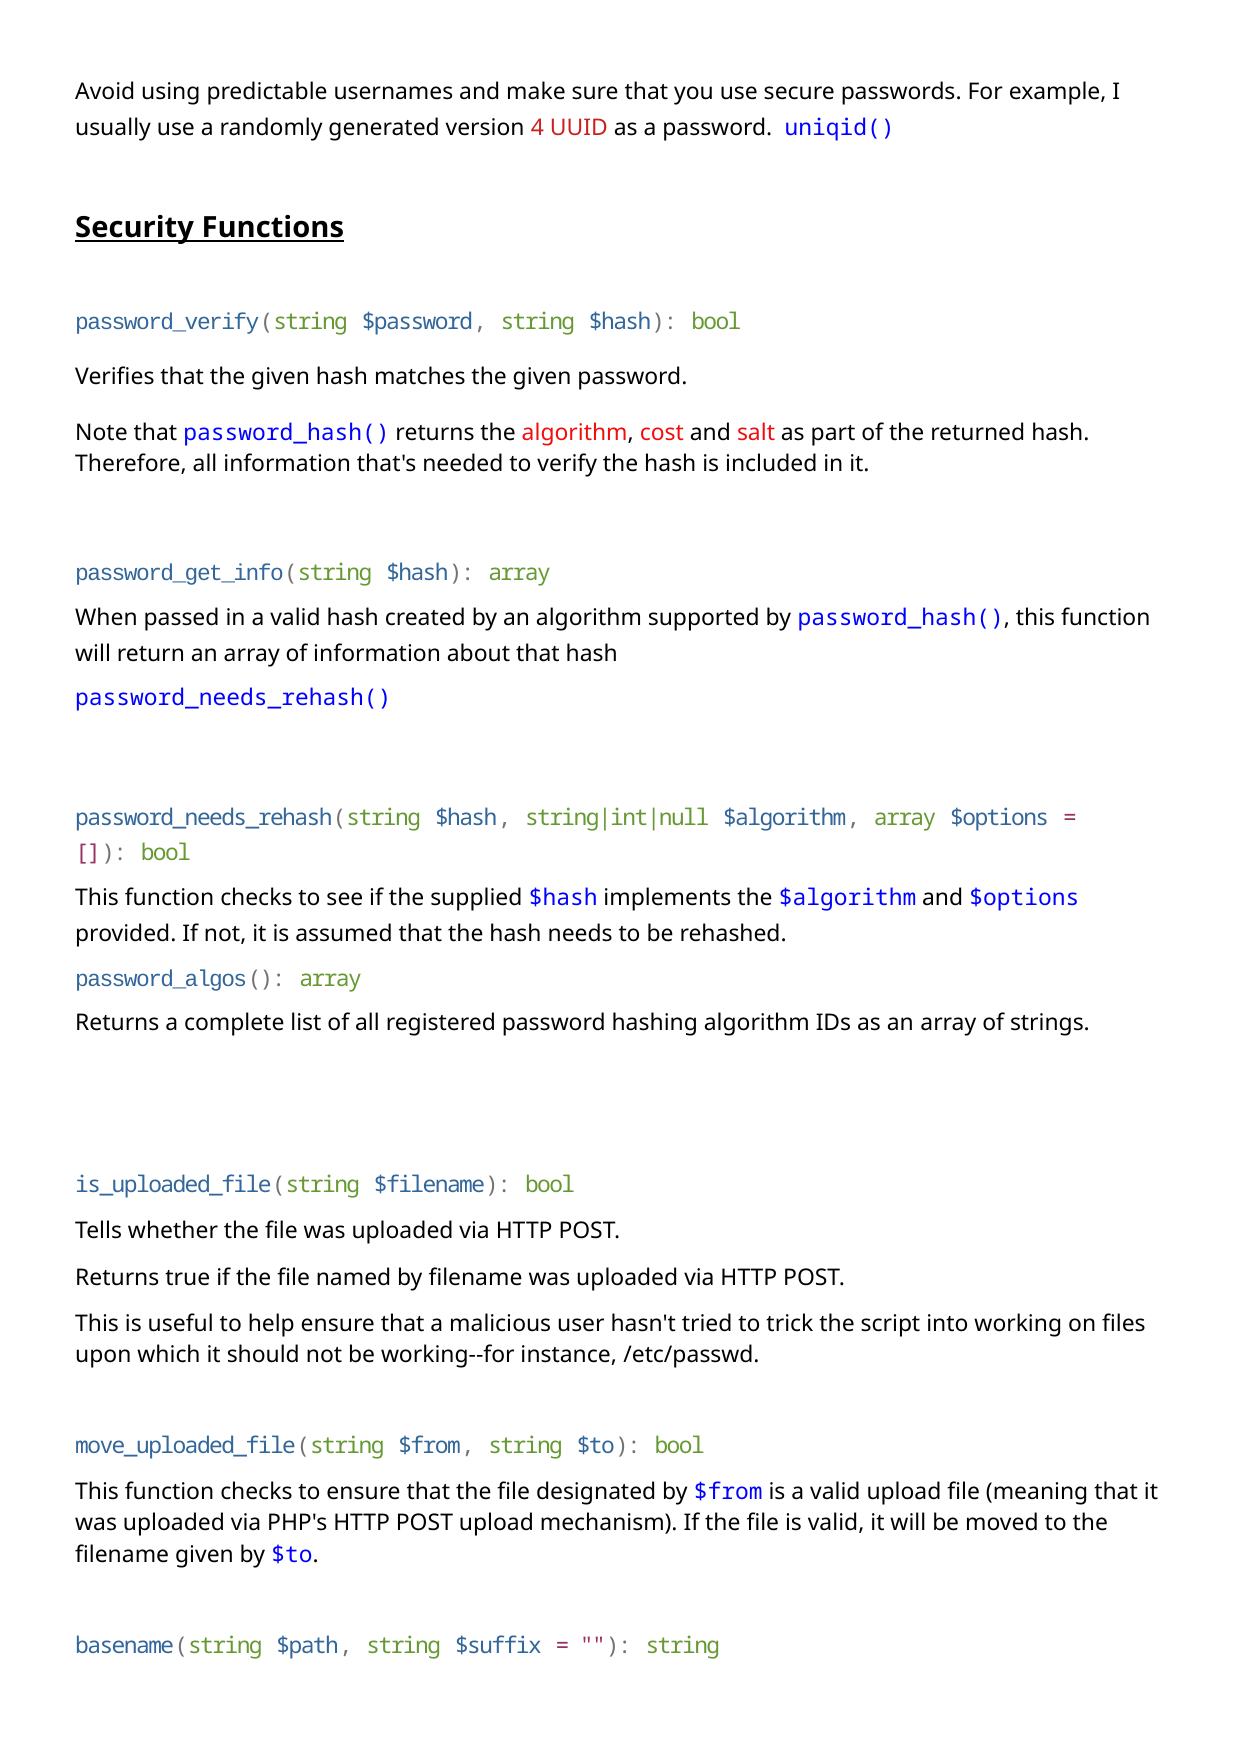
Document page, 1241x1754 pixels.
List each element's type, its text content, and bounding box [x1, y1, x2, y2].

text This function checks to ensure that the file designated by $from is a valid upload file (meaning that it was uploaded via PHP's HTTP POST upload mechanism). If the file is valid, it will be moved to the filename given by $to. [75, 1475, 1166, 1569]
text password_verify(string $password, string $hash): bool [75, 305, 1166, 336]
text Returns a complete list of all registered password hashing algorithm IDs as an array of strings. [75, 1005, 1166, 1037]
text This is useful to help ensure that a malicious user hasn't tried to trick the script into working on files upon which it should not be working--for instance, /etc/passwd. [75, 1307, 1166, 1369]
text Returns true if the file named by filename was uploaded via HTTP POST. [75, 1260, 1166, 1292]
text password_needs_rehash() [75, 681, 1166, 713]
text Note that password_hash() returns the algorithm, cost and salt as part of the returned hash. Therefore, all information that's needed to verify the hash is included in it. [75, 415, 1166, 478]
text Security Functions [75, 206, 1166, 246]
text password_algos(): array [75, 962, 1166, 993]
text is_uploaded_file(string $filename): bool [75, 1168, 1166, 1199]
text When passed in a valid hash created by an algorithm supported by password_hash(), this function will return an array of information about that hash [75, 601, 1166, 668]
text password_get_info(string $hash): array [75, 556, 1166, 587]
text basename(string $path, string $suffix = ""): string [75, 1628, 1166, 1660]
text move_uploaded_file(string $from, string $to): bool [75, 1429, 1166, 1460]
text Tells whether the file was uploaded via HTTP POST. [75, 1214, 1166, 1245]
text Avoid using predictable usernames and make sure that you use secure passwords. For example, I usually use a randomly generated version 4 UUID as a password. uniqid() [75, 75, 1166, 142]
text This function checks to see if the supplied $hash implements the $algorithm and $options provided. If not, it is assumed that the hash needs to be rehashed. [75, 881, 1166, 948]
text password_needs_rehash(string $hash, string|int|null $algorithm, array $options = []): bool [75, 800, 1166, 868]
text Verifies that the given hash matches the given password. [75, 360, 1166, 391]
